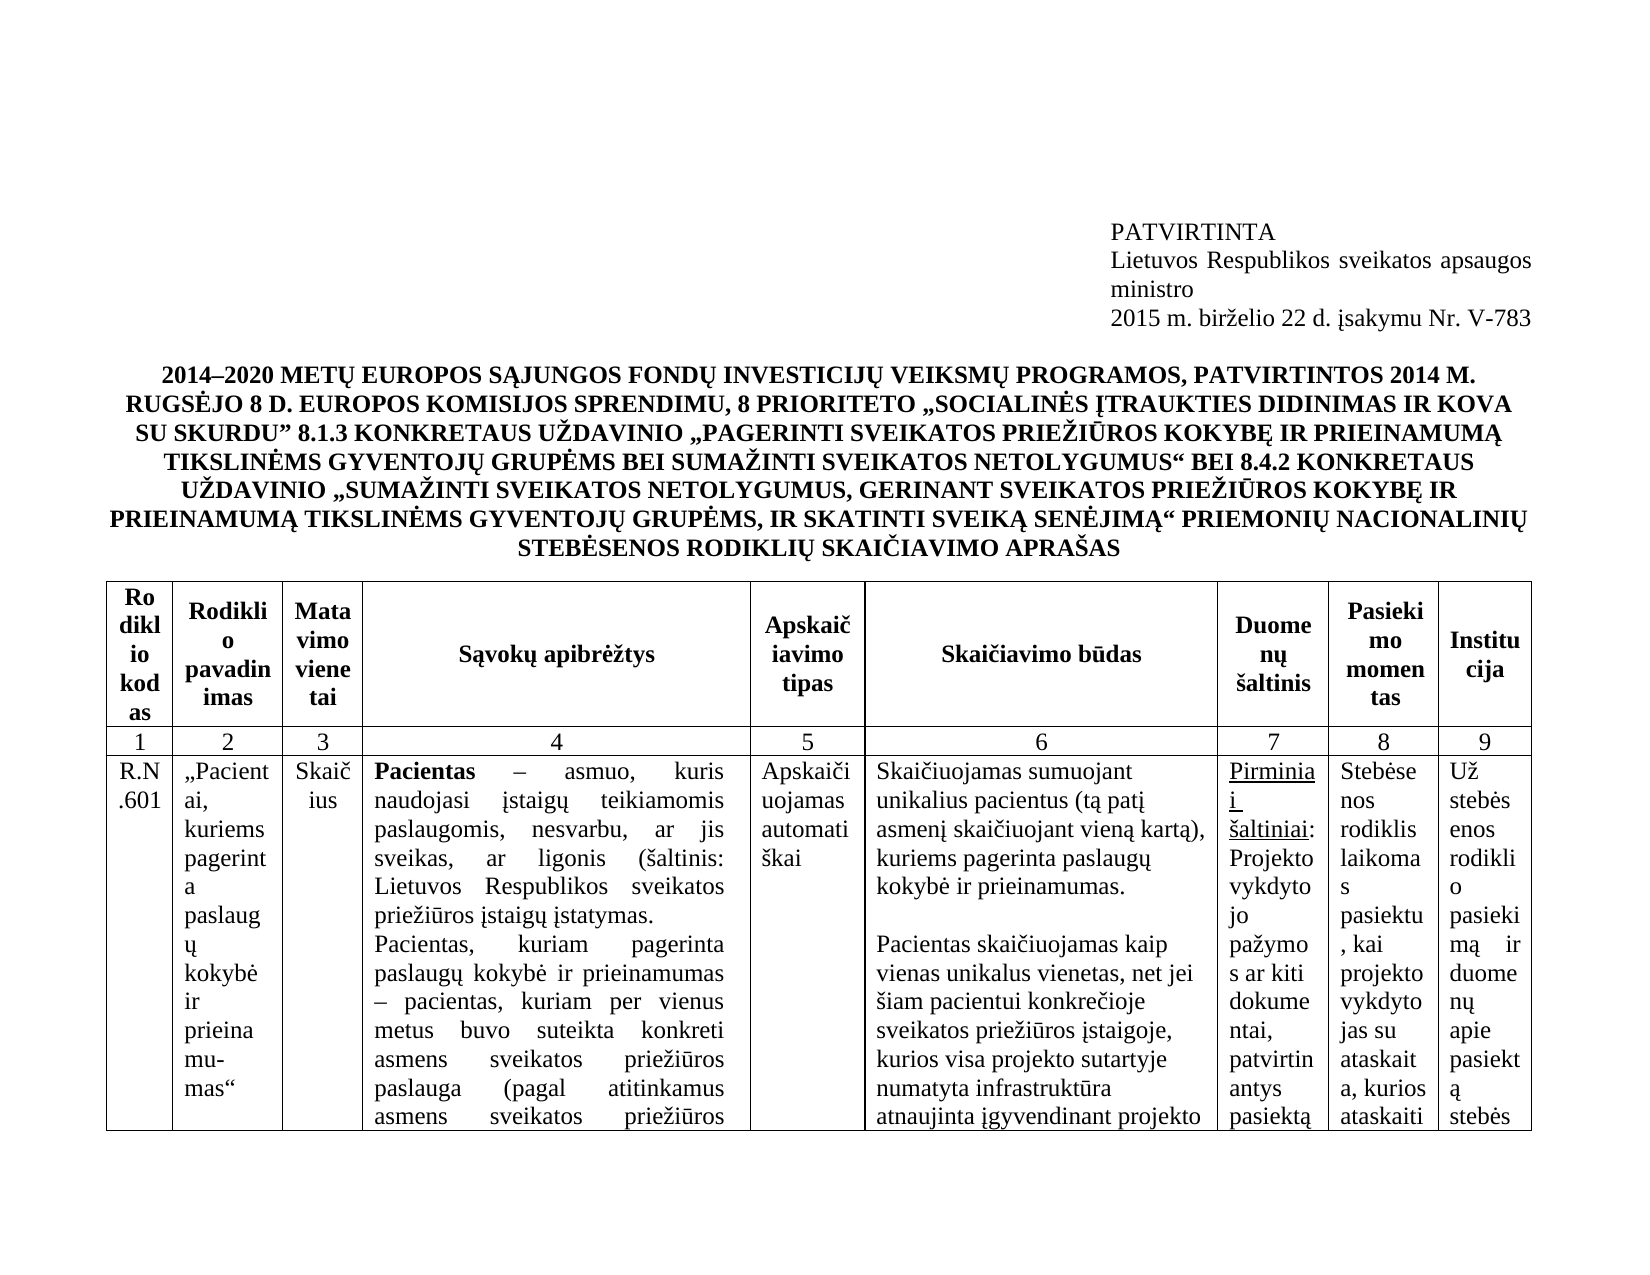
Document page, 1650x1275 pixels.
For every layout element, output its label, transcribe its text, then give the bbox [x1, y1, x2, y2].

table_header Sąvokų apibrėžtys [363, 582, 750, 726]
table_cell 6 [866, 727, 1217, 755]
table_cell Skaičiuojamas sumuojant unikalius pacientus (tą patį asmenį skaičiuojant vieną kartą), kuriems pagerinta paslaugų kokybė ir prieinamumas. Pacientas skaičiuojamas kaip vienas unikalus vienetas, net jei šiam pacientui konkrečioje sveikatos priežiūros įstaigoje, kurios visa projekto sutartyje numatyta infrastruktūra atnaujinta įgyvendinant projekto [866, 756, 1217, 1130]
table_cell Pirminiai šaltiniai: Projekto vykdytojo pažymos ar kiti dokumentai, patvirtinantys pasiektą [1218, 756, 1328, 1130]
table_header Rodiklio pavadinimas [173, 582, 282, 726]
table_cell 8 [1329, 727, 1438, 755]
table_header Institucija [1439, 582, 1531, 726]
table_cell 3 [283, 727, 362, 755]
table_header Matavimo vienetai [283, 582, 362, 726]
table_header Rodiklio kodas [107, 582, 172, 726]
table_cell Pacientas – asmuo, kuris naudojasi įstaigų teikiamomis paslaugomis, nesvarbu, ar jis sveikas, ar ligonis (šaltinis: Lietuvos Respublikos sveikatos priežiūros įstaigų įstatymas. Pacientas, kuriam pagerinta paslaugų kokybė ir prieinamumas – pacientas, kuriam per vienus metus buvo suteikta konkreti asmens sveikatos priežiūros paslauga (pagal atitinkamus asmens sveikatos priežiūros [363, 756, 750, 1130]
table_cell 1 [107, 727, 172, 755]
table_header Duomenų šaltinis [1218, 582, 1328, 726]
table_cell 9 [1439, 727, 1531, 755]
table_cell Skaičius [283, 756, 362, 1130]
table_cell 4 [363, 727, 750, 755]
table_cell 2 [173, 727, 282, 755]
table_header Pasiekimo momentas [1329, 582, 1438, 726]
table_cell Už stebėsenos rodiklio pasiekimą ir duomenų apie pasiektą stebės [1439, 756, 1531, 1130]
table_cell Stebėsenos rodiklis laikomas pasiektu, kai projekto vykdytojas su ataskaita, kurios ataskaiti [1329, 756, 1438, 1130]
text Lietuvos Respublikos sveikatos apsaugos ministro [1110, 245, 1532, 303]
table_cell 5 [751, 727, 864, 755]
table_header Skaičiavimo būdas [866, 582, 1217, 726]
table_cell R.N.601 [107, 756, 172, 1130]
table_cell 7 [1218, 727, 1328, 755]
text 2014–2020 METŲ EUROPOS SĄJUNGOS FONDŲ INVESTICIJŲ VEIKSMŲ PROGRAMOS, PATVIRTINTOS 2014 M. RUGSĖJO 8 D. EUROPOS KOMISIJOS SPRENDIMU, 8 PRIORITETO „SOCIALINĖS ĮTRAUKTIES DIDINIMAS IR KOVA SU SKURDU” 8.1.3 KONKRETAUS UŽDAVINIO „PAGERINTI SVEIKATOS PRIEŽIŪROS KOKYBĘ IR PRIEINAMUMĄ TIKSLINĖMS GYVENTOJŲ GRUPĖMS BEI SUMAŽINTI SVEIKATOS NETOLYGUMUS“ BEI 8.4.2 KONKRETAUS UŽDAVINIO „SUMAŽINTI SVEIKATOS NETOLYGUMUS, GERINANT SVEIKATOS PRIEŽIŪROS KOKYBĘ IR PRIEINAMUMĄ TIKSLINĖMS GYVENTOJŲ GRUPĖMS, IR SKATINTI SVEIKĄ SENĖJIMĄ“ PRIEMONIŲ NACIONALINIŲ STEBĖSENOS RODIKLIŲ SKAIČIAVIMO APRAŠAS [106, 360, 1532, 562]
text PATVIRTINTA [1110, 217, 1532, 245]
text 2015 m. birželio 22 d. įsakymu Nr. V-783 [975, 303, 1532, 332]
table_header Apskaičiavimo tipas [751, 582, 864, 726]
table_cell Apskaičiuojamas automatiškai [751, 756, 864, 1130]
table_cell „Pacientai, kuriems pagerinta paslaugų kokybė ir prieinamu- mas“ [173, 756, 282, 1130]
